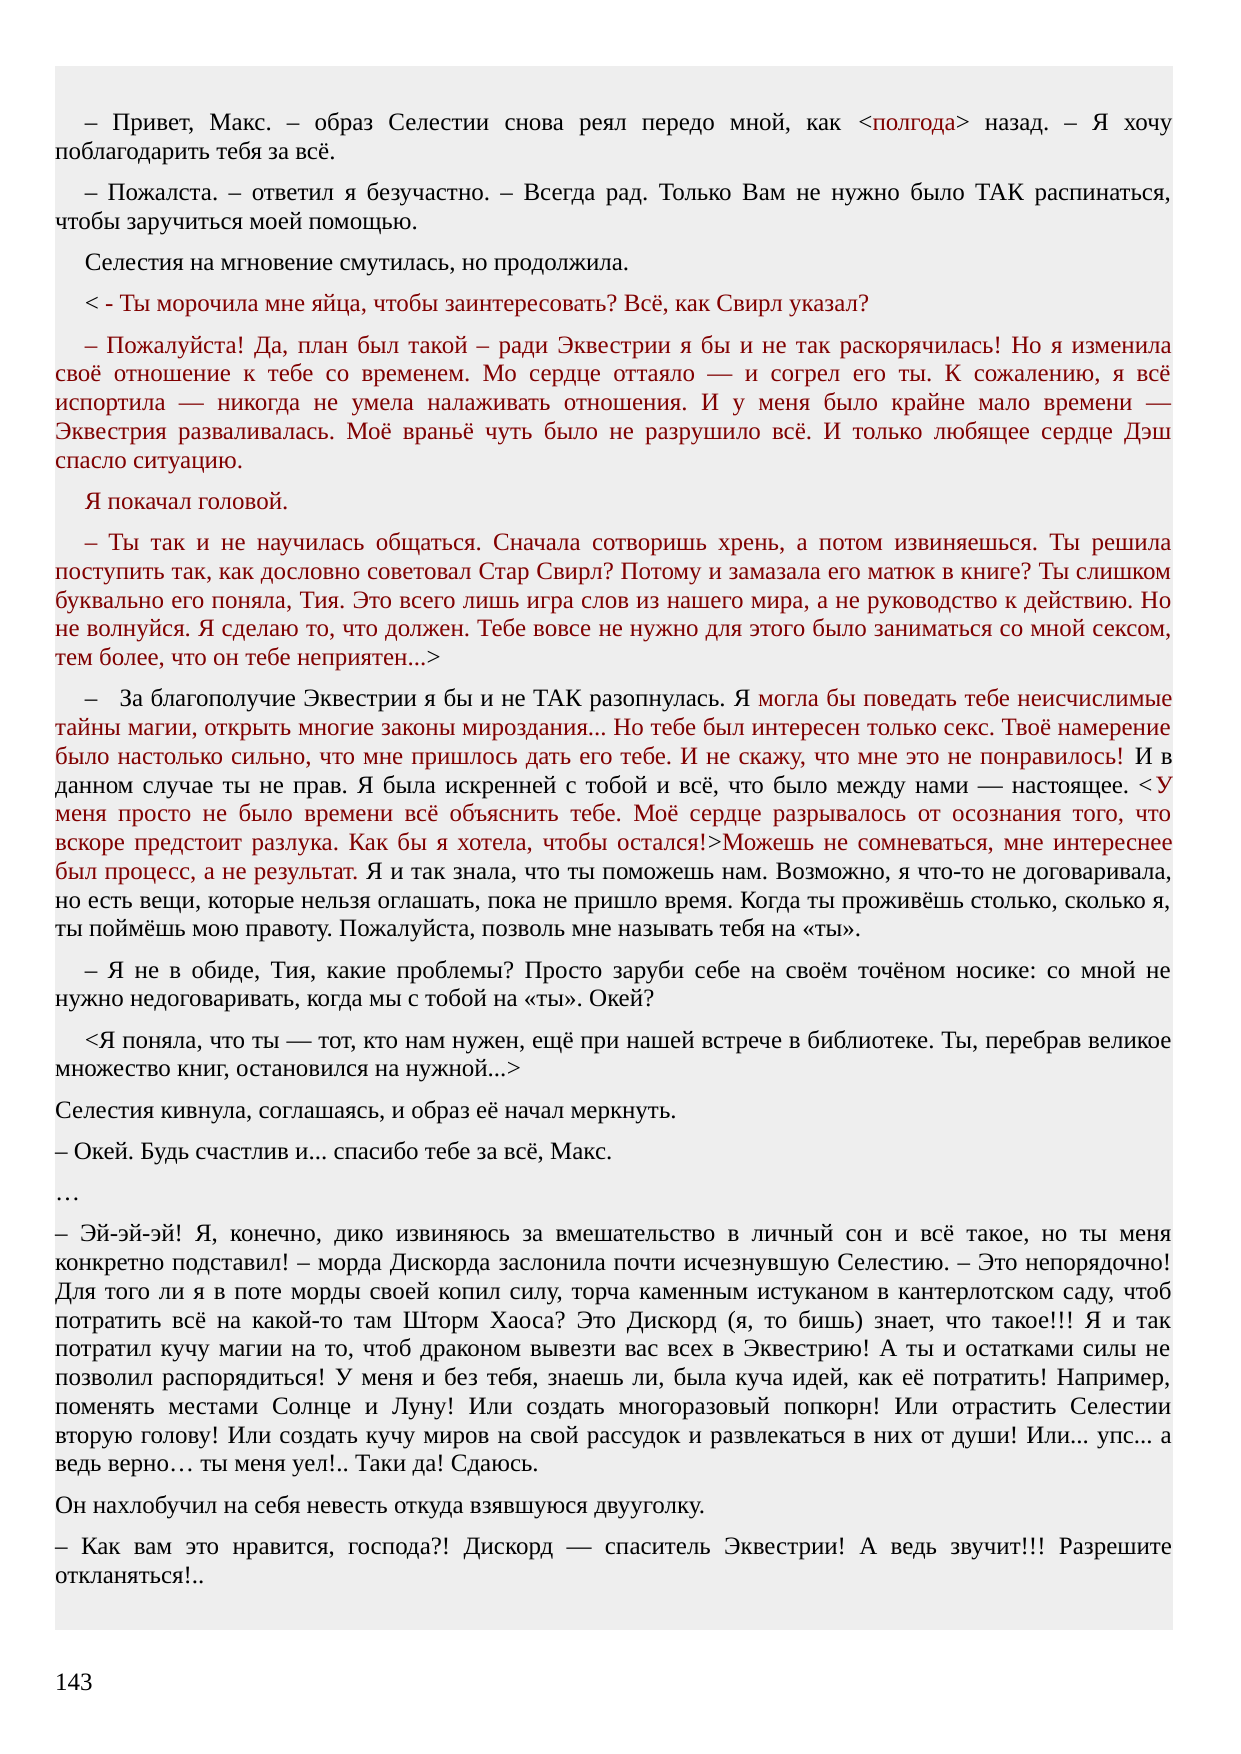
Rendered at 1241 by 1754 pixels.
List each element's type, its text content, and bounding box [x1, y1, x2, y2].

text – Пожалста. – ответил я безучастно. – Всегда рад. Только Вам не нужно было ТАК распинаться, чтобы заручиться моей помощью. [55, 177, 1173, 235]
text – Ты так и не научилась общаться. Сначала сотворишь хрень, а потом извиняешься. Ты решила поступить так, как дословно советовал Стар Свирл? Потому и замазала его матюк в книге? Ты слишком буквально его поняла, Тия. Это всего лишь игра слов из нашего мира, а не руководство к действию. Но не волнуйся. Я сделаю то, что должен. Тебе вовсе не нужно для этого было заниматься со мной сексом, тем более, что он тебе неприятен...> [55, 527, 1173, 671]
text – Эй-эй-эй! Я, конечно, дико извиняюсь за вмешательство в личный сон и всё такое, но ты меня конкретно подставил! – морда Дискорда заслонила почти исчезнувшую Селестию. – Это непорядочно! Для того ли я в поте морды своей копил силу, торча каменным истуканом в кантерлотском саду, чтоб потратить всё на какой-то там Шторм Хаоса? Это Дискорд (я, то бишь) знает, что такое!!! Я и так потратил кучу магии на то, чтоб драконом вывезти вас всех в Эквестрию! А ты и остатками силы не позволил распорядиться! У меня и без тебя, знаешь ли, была куча идей, как её потратить! Например, поменять местами Солнце и Луну! Или создать многоразовый попкорн! Или отрастить Селестии вторую голову! Или создать кучу миров на свой рассудок и развлекаться в них от души! Или... упс... а ведь верно… ты меня уел!.. Таки да! Сдаюсь. [55, 1218, 1173, 1477]
text – Я не в обиде, Тия, какие проблемы? Просто заруби себе на своём точёном носике: со мной не нужно недоговаривать, когда мы с тобой на «ты». Окей? [55, 955, 1173, 1012]
text < - Ты морочила мне яйца, чтобы заинтересовать? Всё, как Свирл указал? [55, 288, 1173, 317]
text … [55, 1177, 1173, 1206]
text – Окей. Будь счастлив и... спасибо тебе за всё, Макс. [55, 1136, 1173, 1165]
text Я покачал головой. [55, 486, 1173, 515]
text Он нахлобучил на себя невесть откуда взявшуюся двууголку. [55, 1490, 1173, 1518]
text – Привет, Макс. – образ Селестии снова реял передо мной, как <полгода> назад. – Я хочу поблагодарить тебя за всё. [55, 107, 1173, 165]
text <Я поняла, что ты — тот, кто нам нужен, ещё при нашей встрече в библиотеке. Ты, перебрав великое множество книг, остановился на нужной...> [55, 1025, 1173, 1082]
text Селестия на мгновение смутилась, но продолжила. [55, 247, 1173, 276]
text – Пожалуйста! Да, план был такой – ради Эквестрии я бы и не так раскорячилась! Но я изменила своё отношение к тебе со временем. Мо сердце оттаяло — и согрел его ты. К сожалению, я всё испортила — никогда не умела налаживать отношения. И у меня было крайне мало времени — Эквестрия разваливалась. Моё враньё чуть было не разрушило всё. И только любящее сердце Дэш спасло ситуацию. [55, 330, 1173, 473]
text Селестия кивнула, соглашаясь, и образ её начал меркнуть. [55, 1095, 1173, 1123]
text – За благополучие Эквестрии я бы и не ТАК разопнулась. Я могла бы поведать тебе неисчислимые тайны магии, открыть многие законы мироздания... Но тебе был интересен только секс. Твоё намерение было настолько сильно, что мне пришлось дать его тебе. И не скажу, что мне это не понравилось! И в данном случае ты не прав. Я была искренней с тобой и всё, что было между нами — настоящее. <У меня просто не было времени всё объяснить тебе. Моё сердце разрывалось от осознания того, что вскоре предстоит разлука. Как бы я хотела, чтобы остался!>Можешь не сомневаться, мне интереснее был процесс, а не результат. Я и так знала, что ты поможешь нам. Возможно, я что-то не договаривала, но есть вещи, которые нельзя оглашать, пока не пришло время. Когда ты проживёшь столько, сколько я, ты поймёшь мою правоту. Пожалуйста, позволь мне называть тебя на «ты». [55, 683, 1173, 942]
text – Как вам это нравится, господа?! Дискорд — спаситель Эквестрии! А ведь звучит!!! Разрешите откланяться!.. [55, 1531, 1173, 1588]
